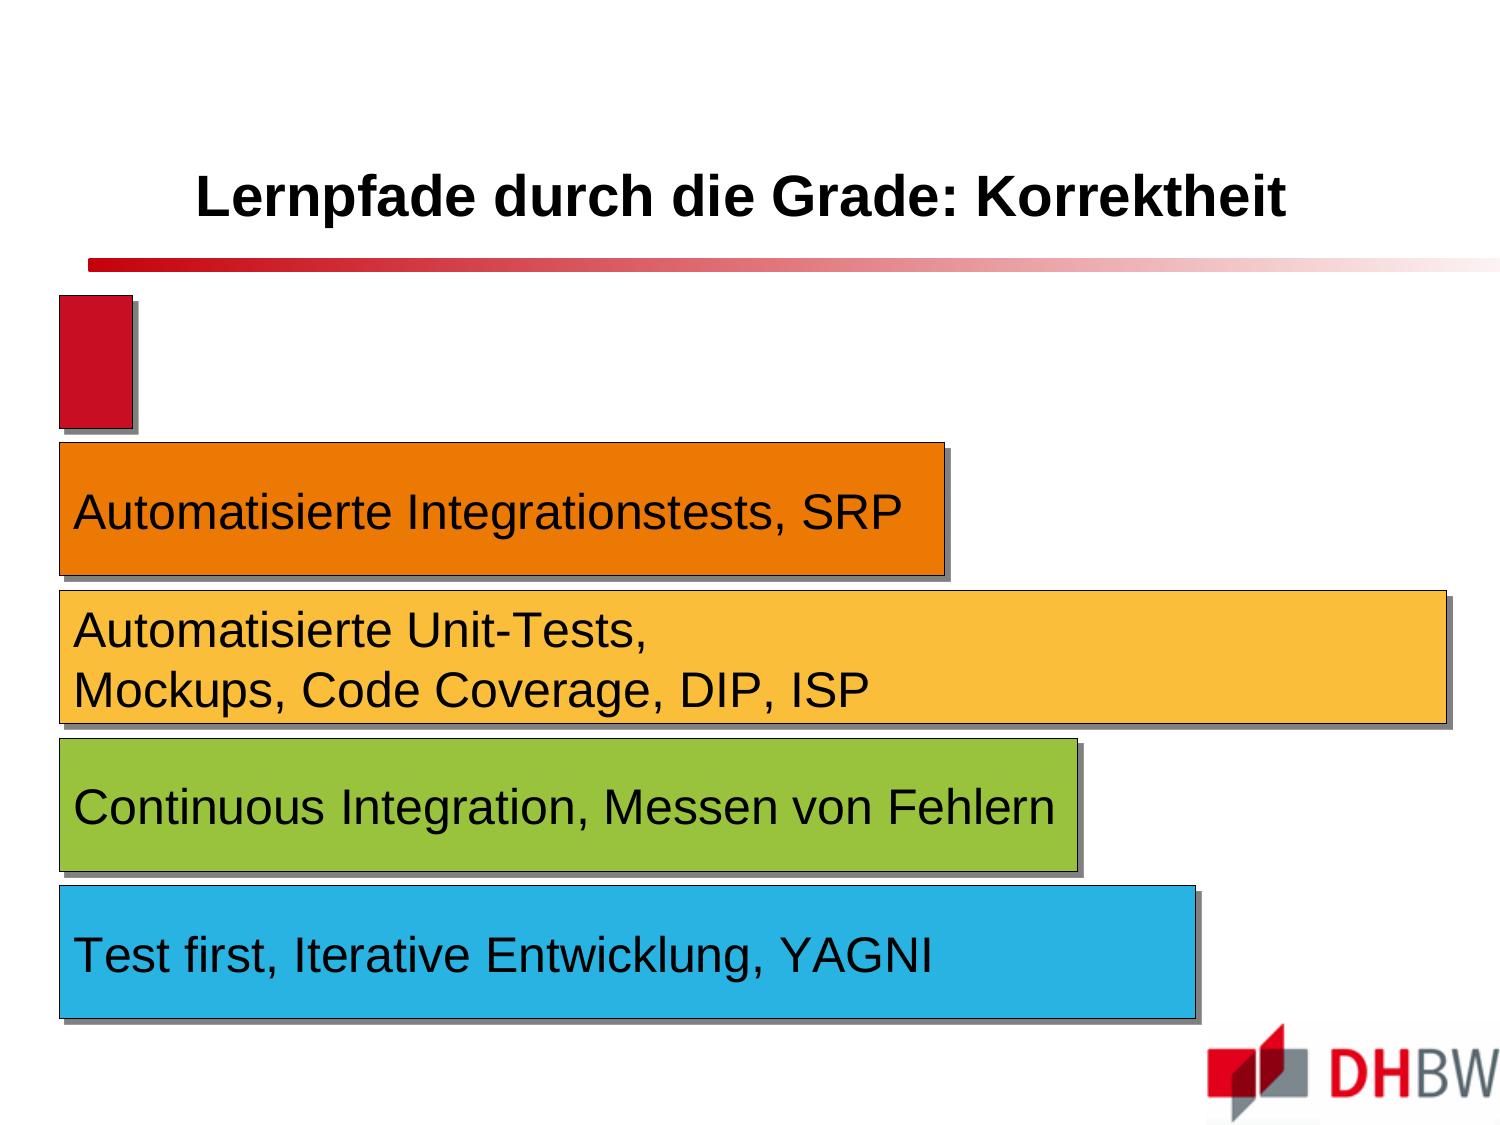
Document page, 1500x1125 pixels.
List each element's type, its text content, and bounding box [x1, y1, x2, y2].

text_box [59, 295, 133, 429]
text_box Automatisierte Integrationstests, SRP [59, 442, 945, 576]
text_box Automatisierte Unit-Tests, Mockups, Code Coverage, DIP, ISP [59, 590, 1447, 724]
picture [1206, 1021, 1500, 1125]
text_box Test first, Iterative Entwicklung, YAGNI [59, 885, 1196, 1019]
title Lernpfade durch die Grade: Korrektheit [112, 20, 1388, 367]
text_box Continuous Integration, Messen von Fehlern [59, 738, 1078, 872]
